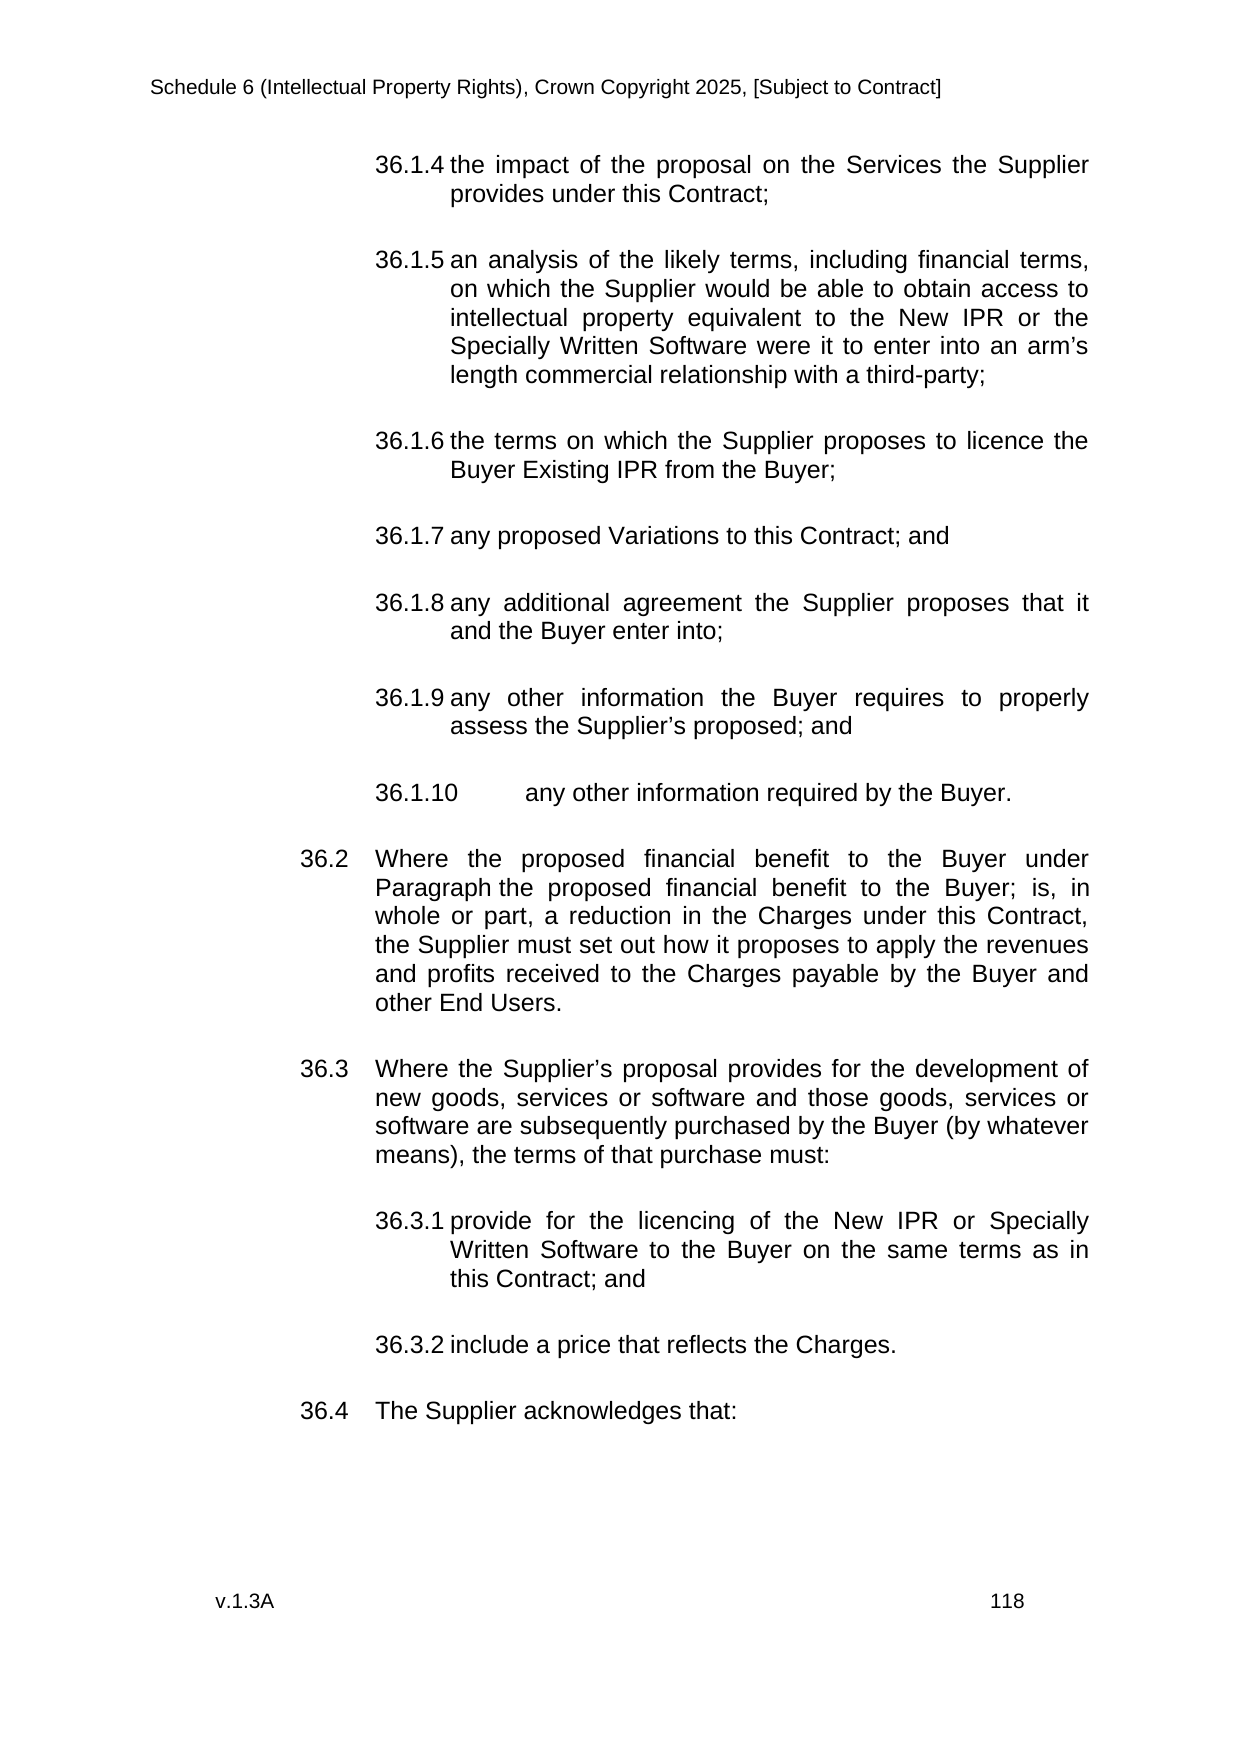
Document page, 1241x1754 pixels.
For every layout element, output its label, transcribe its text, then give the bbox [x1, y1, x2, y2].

list The Supplier acknowledges that: [300, 1396, 1090, 1425]
list the impact of the proposal on the Services the Supplier provides under this Contract; [375, 150, 1090, 207]
list any other information the Buyer requires to properly assess the Supplier’s proposed; and [375, 682, 1090, 740]
list the terms on which the Supplier proposes to licence the Buyer Existing IPR from the Buyer; [375, 426, 1090, 484]
list Where the Supplier’s proposal provides for the development of new goods, services or software and those goods, services or software are subsequently purchased by the Buyer (by whatever means), the terms of that purchase must: [300, 1054, 1090, 1169]
list Where the proposed financial benefit to the Buyer under Paragraph the proposed financial benefit to the Buyer; is, in whole or part, a reduction in the Charges under this Contract, the Supplier must set out how it proposes to apply the revenues and profits received to the Charges payable by the Buyer and other End Users. [300, 844, 1090, 1016]
list an analysis of the likely terms, including financial terms, on which the Supplier would be able to obtain access to intellectual property equivalent to the New IPR or the Specially Written Software were it to enter into an arm’s length commercial relationship with a third-party; [375, 245, 1090, 389]
list any proposed Variations to this Contract; and [375, 521, 1090, 550]
list any other information required by the Buyer. [375, 777, 1090, 806]
list provide for the licencing of the New IPR or Specially Written Software to the Buyer on the same terms as in this Contract; and [375, 1206, 1090, 1292]
list any additional agreement the Supplier proposes that it and the Buyer enter into; [375, 587, 1090, 645]
list include a price that reflects the Charges. [375, 1330, 1090, 1359]
